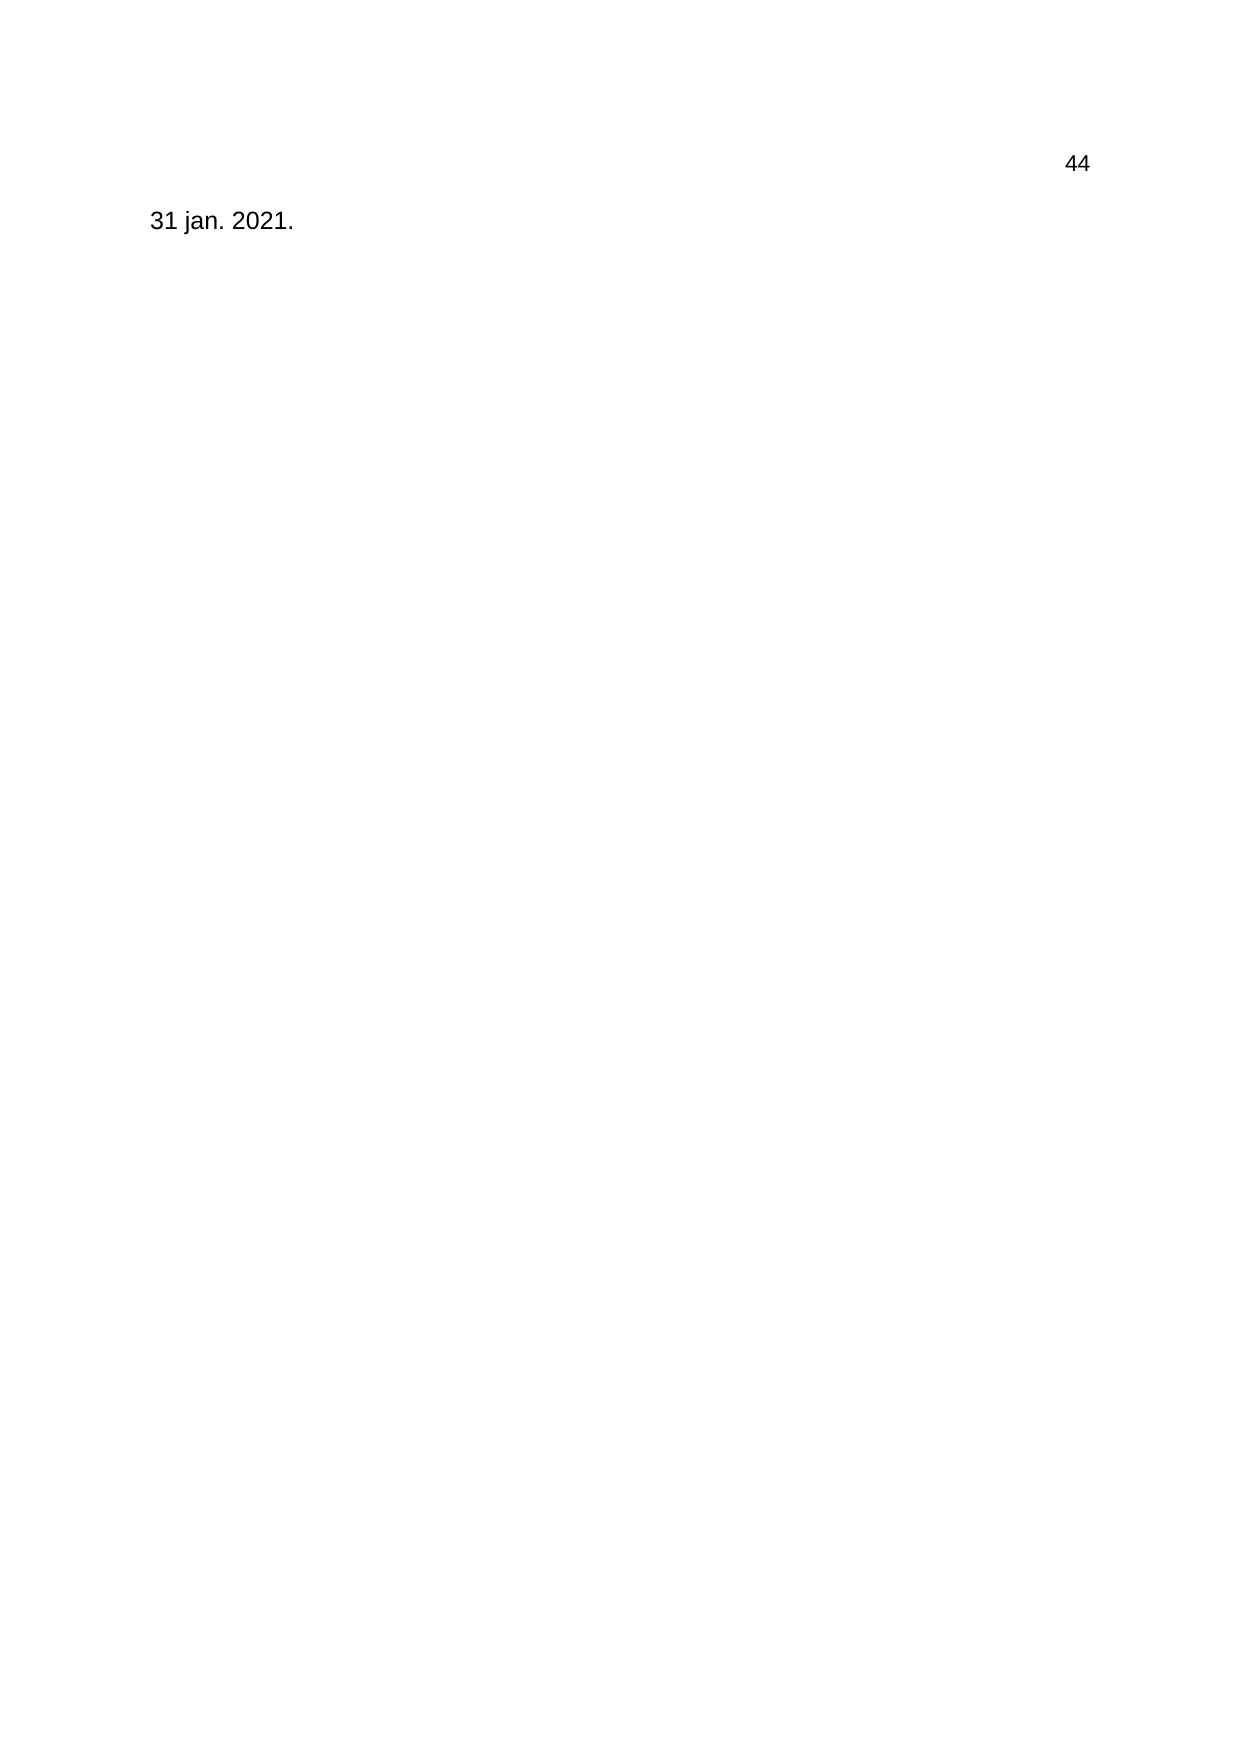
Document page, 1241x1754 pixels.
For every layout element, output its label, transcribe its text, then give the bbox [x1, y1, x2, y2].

text 31 jan. 2021. [150, 206, 1090, 234]
